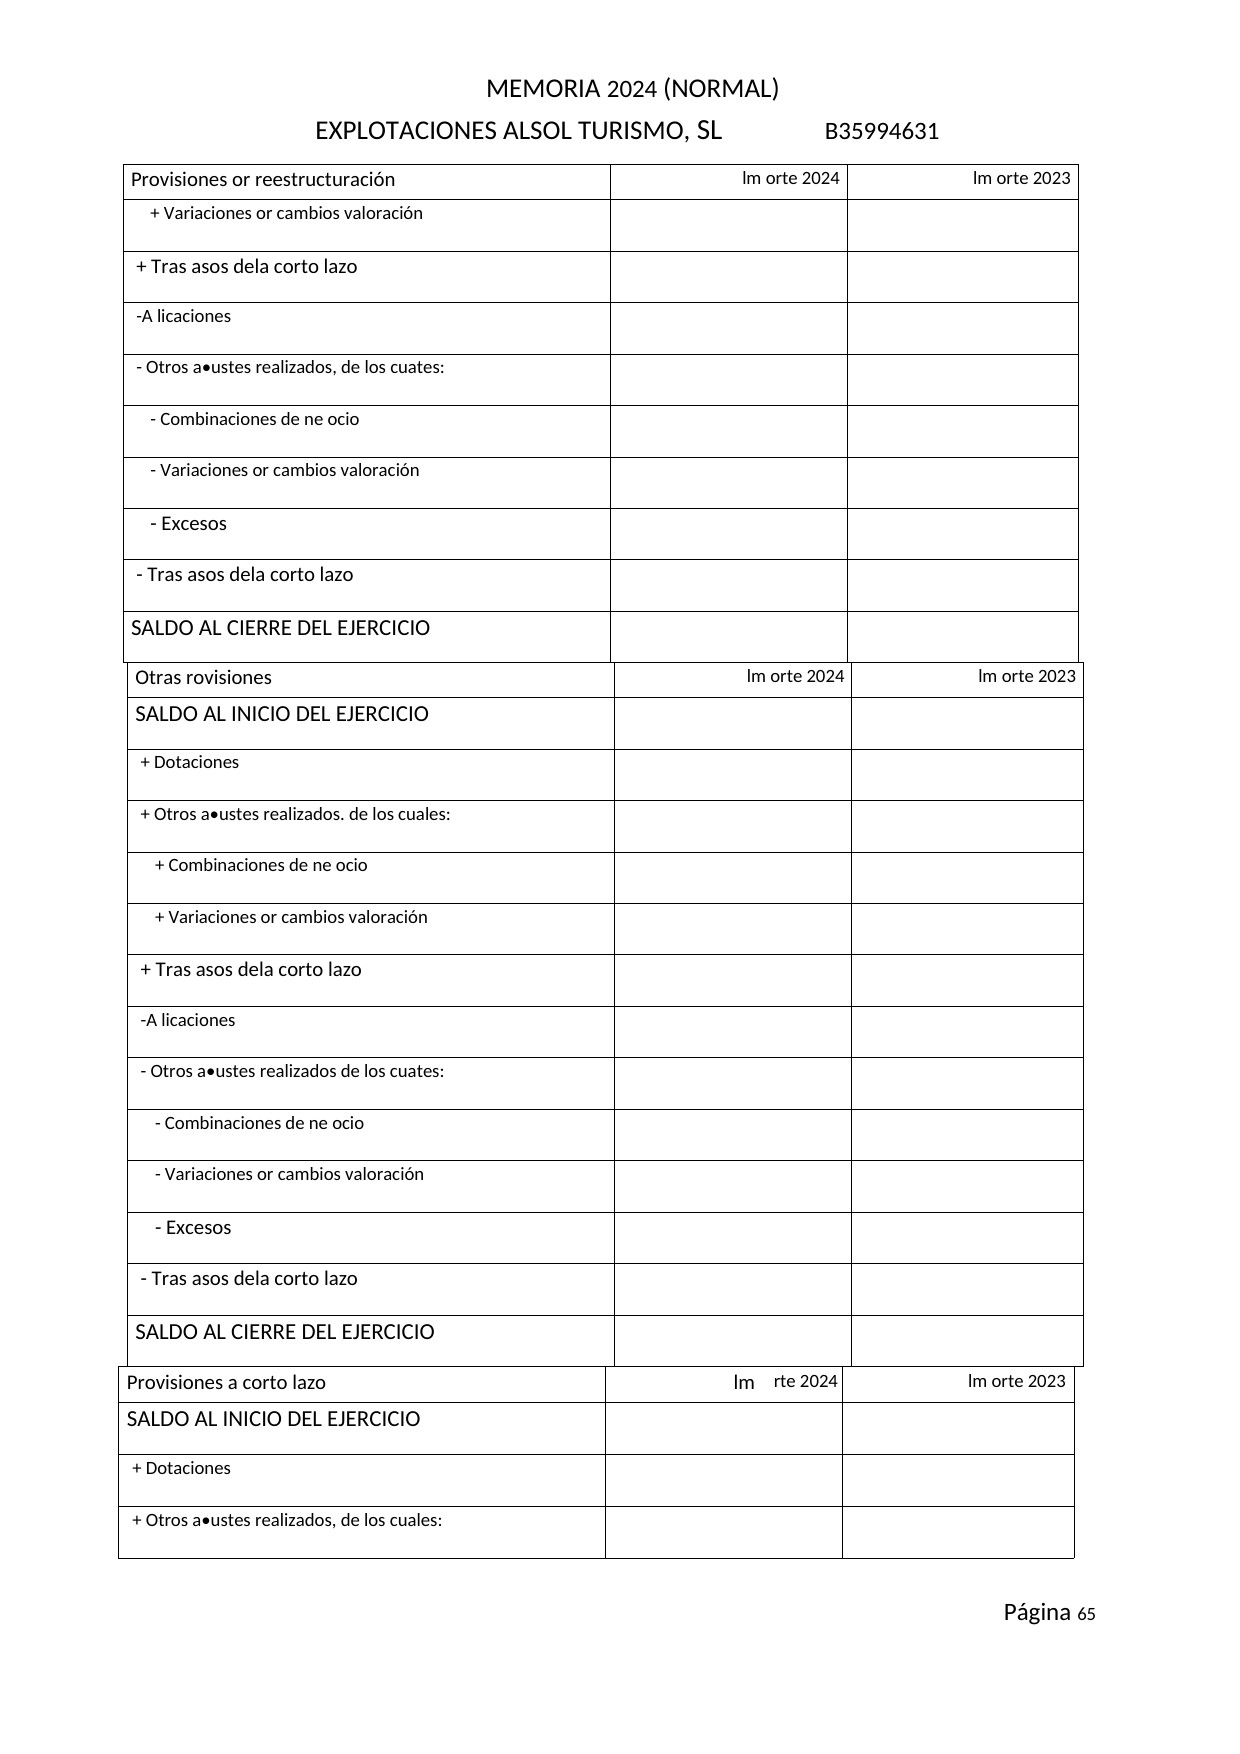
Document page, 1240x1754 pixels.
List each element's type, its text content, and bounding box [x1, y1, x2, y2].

table_cell [1083, 405, 1107, 456]
table_cell [1079, 199, 1083, 251]
table_cell [123, 1057, 127, 1109]
table_cell [114, 456, 118, 508]
table_header Provisiones or reestructuración [124, 165, 610, 199]
table_header [114, 164, 118, 199]
table_cell [108, 851, 114, 903]
table_cell [1084, 851, 1107, 903]
table_cell [1083, 302, 1107, 353]
table_cell [848, 406, 1078, 456]
table_cell [848, 303, 1078, 353]
table_cell [108, 1263, 114, 1314]
table_cell [615, 904, 851, 954]
table_cell [1083, 1366, 1107, 1401]
table_cell + Tras asos dela corto lazo [128, 955, 614, 1006]
table_cell [108, 508, 114, 559]
table_cell + Combinaciones de ne ocio [128, 853, 614, 903]
table_cell [119, 559, 123, 611]
table_cell [114, 662, 118, 697]
table_cell [852, 904, 1083, 954]
table_cell [119, 508, 123, 559]
table_cell [108, 749, 114, 800]
table_cell [108, 302, 114, 353]
table_cell [119, 354, 123, 405]
table_cell [1079, 251, 1083, 302]
table_cell [758, 1455, 842, 1506]
table_cell [114, 697, 118, 748]
table_cell [615, 750, 851, 800]
table_header lm orte 2024 [611, 165, 847, 199]
table_cell [108, 1109, 114, 1160]
table_cell [848, 252, 1078, 302]
table_cell [108, 405, 114, 456]
table_cell [606, 1507, 758, 1558]
table_cell [615, 1213, 851, 1263]
table_cell [114, 800, 118, 851]
table_cell [606, 1403, 758, 1453]
table_cell [1084, 697, 1107, 748]
table_cell [611, 200, 847, 251]
table_cell [611, 560, 847, 611]
table_cell - Tras asos dela corto lazo [124, 560, 610, 611]
table_cell [852, 1213, 1083, 1263]
table_cell [123, 851, 127, 903]
table_cell [108, 800, 114, 851]
table_cell [848, 355, 1078, 405]
table_cell SALDO AL CIERRE DEL EJERCICIO [128, 1316, 614, 1366]
table_cell [108, 251, 114, 302]
table_cell [119, 954, 123, 1006]
table_cell [123, 1006, 127, 1057]
table_header lm orte 2023 [848, 165, 1078, 199]
table_cell [114, 954, 118, 1006]
table_cell [1083, 456, 1107, 508]
table_cell [123, 1315, 127, 1366]
table_cell [114, 1315, 118, 1366]
table_cell + Dotaciones [119, 1455, 605, 1506]
table_cell [108, 611, 114, 662]
table_cell [114, 851, 118, 903]
table_cell [114, 559, 118, 611]
table_header [1083, 164, 1107, 199]
table_cell [848, 200, 1078, 251]
table_cell [119, 251, 123, 302]
table_cell [123, 697, 127, 748]
table_cell [843, 1403, 1074, 1453]
table_cell [1083, 1506, 1107, 1558]
table_cell [848, 612, 1078, 662]
table_cell + Otros a•ustes realizados. de los cuales: [128, 801, 614, 851]
table_cell [119, 903, 123, 954]
table_cell [615, 1161, 851, 1212]
table_cell [852, 1007, 1083, 1057]
table_cell [123, 954, 127, 1006]
table_cell [852, 955, 1083, 1006]
table_cell + Dotaciones [128, 750, 614, 800]
table_cell [1084, 1263, 1107, 1314]
table_cell [611, 252, 847, 302]
table_cell [123, 903, 127, 954]
table_cell [119, 611, 123, 662]
table_cell [1084, 1109, 1107, 1160]
table_cell [114, 749, 118, 800]
table_cell [114, 903, 118, 954]
table_cell [119, 1006, 123, 1057]
table_cell [615, 955, 851, 1006]
table_cell [114, 1212, 118, 1263]
table_cell [108, 903, 114, 954]
table_cell [615, 698, 851, 748]
table_cell [611, 355, 847, 405]
table_cell [1079, 405, 1083, 456]
table_cell [119, 199, 123, 251]
table_cell [123, 663, 127, 697]
table_cell [1083, 199, 1107, 251]
table_cell [1079, 611, 1083, 662]
table_cell [852, 1316, 1083, 1366]
table_cell [108, 199, 114, 251]
table_cell [123, 1109, 127, 1160]
table_cell Otras rovisiones [128, 663, 614, 697]
table_cell [1079, 354, 1083, 405]
table_cell [123, 800, 127, 851]
table_cell [119, 697, 123, 748]
table_cell - Tras asos dela corto lazo [128, 1264, 614, 1314]
table_cell [615, 1007, 851, 1057]
table_cell [1083, 1454, 1107, 1506]
table_cell [611, 612, 847, 662]
table_cell SALDO AL INICIO DEL EJERCICIO [128, 698, 614, 748]
table_cell [1084, 1006, 1107, 1057]
table_cell [119, 851, 123, 903]
table_cell [114, 1160, 118, 1212]
table_cell [119, 1212, 123, 1263]
table_cell [611, 303, 847, 353]
table_cell [615, 1264, 851, 1314]
table_cell [848, 560, 1078, 611]
table_cell - Combinaciones de ne ocio [128, 1110, 614, 1160]
table_cell [852, 1264, 1083, 1314]
table_cell [615, 1316, 851, 1366]
table_cell [852, 698, 1083, 748]
table_cell [1084, 662, 1107, 697]
table_cell [1083, 354, 1107, 405]
table_cell [1084, 903, 1107, 954]
table_cell [1084, 954, 1107, 1006]
table_cell [114, 611, 118, 662]
table_cell [1083, 1401, 1107, 1453]
table_cell [843, 1455, 1074, 1506]
table_cell [114, 405, 118, 456]
table_cell [1079, 456, 1083, 508]
table_cell [852, 1110, 1083, 1160]
table_cell [611, 509, 847, 559]
table_cell [108, 1212, 114, 1263]
table_cell [852, 1161, 1083, 1212]
table_cell [123, 1263, 127, 1314]
table_cell [1078, 1454, 1083, 1506]
table_cell lm orte 2024 [615, 663, 851, 697]
table_cell [1084, 1315, 1107, 1366]
table_cell [119, 1160, 123, 1212]
table_cell - Combinaciones de ne ocio [124, 406, 610, 456]
table_cell SALDO AL CIERRE DEL EJERCICIO [124, 612, 610, 662]
table_cell [606, 1455, 758, 1506]
table_cell [615, 1110, 851, 1160]
table_cell [119, 800, 123, 851]
table_cell [852, 853, 1083, 903]
table_cell [615, 1058, 851, 1109]
table_cell [1079, 302, 1083, 353]
table_cell [1084, 800, 1107, 851]
table_cell [108, 1315, 114, 1366]
table_cell [615, 853, 851, 903]
table_cell lm orte 2023 [852, 663, 1083, 697]
table_cell + Otros a•ustes realizados, de los cuales: [119, 1507, 605, 1558]
table_cell -A licaciones [124, 303, 610, 353]
table_cell - Excesos [128, 1213, 614, 1263]
table_cell [758, 1507, 842, 1558]
table_cell lm orte 2023 [843, 1367, 1074, 1401]
table_cell [114, 1057, 118, 1109]
table_cell [108, 1006, 114, 1057]
table_cell [1084, 1160, 1107, 1212]
table_cell [114, 1109, 118, 1160]
table_cell [119, 456, 123, 508]
table_cell [114, 354, 118, 405]
table_cell [848, 458, 1078, 508]
table_cell [108, 1160, 114, 1212]
table_cell [1083, 251, 1107, 302]
table_cell - Variaciones or cambios valoración [124, 458, 610, 508]
table_cell [1083, 508, 1107, 559]
table_cell [1084, 1212, 1107, 1263]
table_cell [108, 354, 114, 405]
table_cell + Variaciones or cambios valoración [128, 904, 614, 954]
table_cell [1079, 559, 1083, 611]
table_cell - Otros a•ustes realizados de los cuates: [128, 1058, 614, 1109]
table_cell [114, 251, 118, 302]
table_header [1079, 164, 1083, 199]
table_cell rte 2024 [758, 1367, 842, 1401]
table_cell Provisiones a corto lazo [119, 1367, 605, 1401]
table_cell [852, 801, 1083, 851]
table_cell [119, 1109, 123, 1160]
table_cell - Otros a•ustes realizados, de los cuates: [124, 355, 610, 405]
table_cell [123, 1212, 127, 1263]
table_cell [1083, 559, 1107, 611]
table_cell [843, 1507, 1074, 1558]
table_cell [615, 801, 851, 851]
table_cell [1079, 508, 1083, 559]
table_cell [1083, 611, 1107, 662]
table_header [108, 164, 114, 199]
table_cell [108, 1057, 114, 1109]
table_cell [114, 508, 118, 559]
table_cell [108, 1366, 118, 1558]
table_cell SALDO AL INICIO DEL EJERCICIO [119, 1403, 605, 1453]
table_cell [1084, 749, 1107, 800]
table_cell [108, 559, 114, 611]
table_cell [114, 1263, 118, 1314]
table_header [119, 164, 123, 199]
table_cell [119, 662, 123, 697]
table_cell [1078, 1367, 1083, 1401]
table_cell [611, 458, 847, 508]
table_cell [1084, 1057, 1107, 1109]
table_cell [848, 509, 1078, 559]
table_cell [1078, 1401, 1083, 1453]
table_cell [114, 199, 118, 251]
table_cell + Variaciones or cambios valoración [124, 200, 610, 251]
table_cell - Variaciones or cambios valoración [128, 1161, 614, 1212]
table_cell -A licaciones [128, 1007, 614, 1057]
table_cell [123, 749, 127, 800]
table_cell [108, 662, 114, 697]
table_cell [758, 1403, 842, 1453]
table_cell [852, 1058, 1083, 1109]
table_cell + Tras asos dela corto lazo [124, 252, 610, 302]
table_cell [119, 302, 123, 353]
table_cell [119, 1315, 123, 1366]
table_cell [852, 750, 1083, 800]
table_cell lm [606, 1367, 758, 1401]
table_cell [119, 405, 123, 456]
table_cell [119, 749, 123, 800]
table_cell [114, 1006, 118, 1057]
table_cell [1078, 1506, 1083, 1558]
table_cell [119, 1057, 123, 1109]
table_cell - Excesos [124, 509, 610, 559]
table_cell [119, 1263, 123, 1314]
table_cell [108, 697, 114, 748]
table_cell [611, 406, 847, 456]
table_cell [114, 302, 118, 353]
table_cell [108, 954, 114, 1006]
table_cell [123, 1160, 127, 1212]
table_cell [108, 456, 114, 508]
